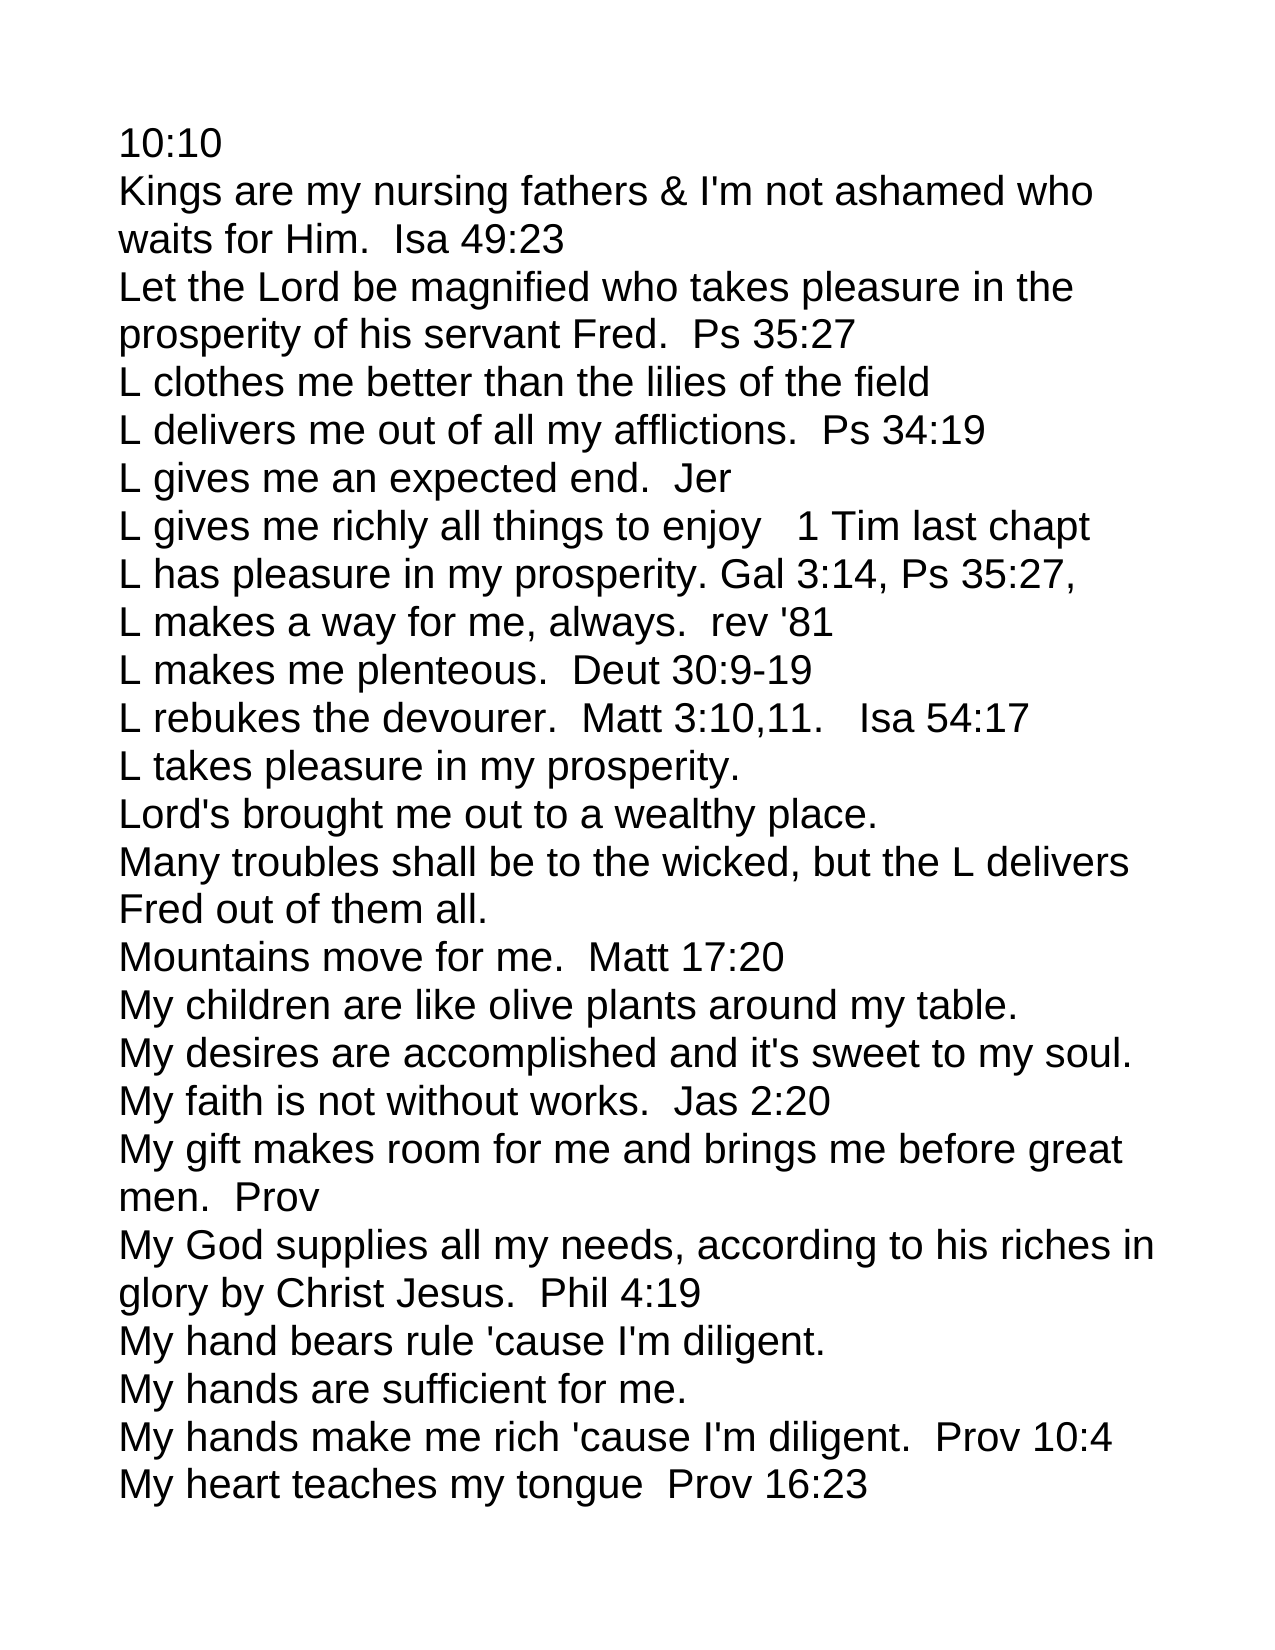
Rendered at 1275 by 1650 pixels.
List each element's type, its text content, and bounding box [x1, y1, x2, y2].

text Lord's brought me out to a wealthy place. [118, 789, 1157, 837]
text L gives me richly all things to enjoy 1 Tim last chapt [118, 501, 1157, 549]
text My hand bears rule 'cause I'm diligent. [118, 1316, 1157, 1364]
text My children are like olive plants around my table. [118, 981, 1157, 1028]
text My heart teaches my tongue Prov 16:23 [118, 1460, 1157, 1508]
text My desires are accomplished and it's sweet to my soul. [118, 1028, 1157, 1076]
text Kings are my nursing fathers & I'm not ashamed who waits for Him. Isa 49:23 [118, 166, 1157, 262]
text 10:10 [118, 118, 1157, 166]
text Many troubles shall be to the wicked, but the L delivers Fred out of them all. [118, 837, 1157, 933]
text L takes pleasure in my prosperity. [118, 741, 1157, 789]
text L delivers me out of all my afflictions. Ps 34:19 [118, 406, 1157, 453]
text L has pleasure in my prosperity. Gal 3:14, Ps 35:27, [118, 549, 1157, 597]
text Mountains move for me. Matt 17:20 [118, 933, 1157, 981]
text L makes a way for me, always. rev '81 [118, 597, 1157, 645]
text My God supplies all my needs, according to his riches in glory by Christ Jesus. Phil 4:19 [118, 1220, 1157, 1316]
text L gives me an expected end. Jer [118, 453, 1157, 501]
text L clothes me better than the lilies of the field [118, 358, 1157, 406]
text My faith is not without works. Jas 2:20 [118, 1076, 1157, 1124]
text L rebukes the devourer. Matt 3:10,11. Isa 54:17 [118, 693, 1157, 741]
text My hands make me rich 'cause I'm diligent. Prov 10:4 [118, 1412, 1157, 1460]
text Let the Lord be magnified who takes pleasure in the prosperity of his servant Fred. Ps 35:27 [118, 262, 1157, 358]
text My gift makes room for me and brings me before great men. Prov [118, 1124, 1157, 1220]
text My hands are sufficient for me. [118, 1364, 1157, 1412]
text L makes me plenteous. Deut 30:9-19 [118, 645, 1157, 693]
